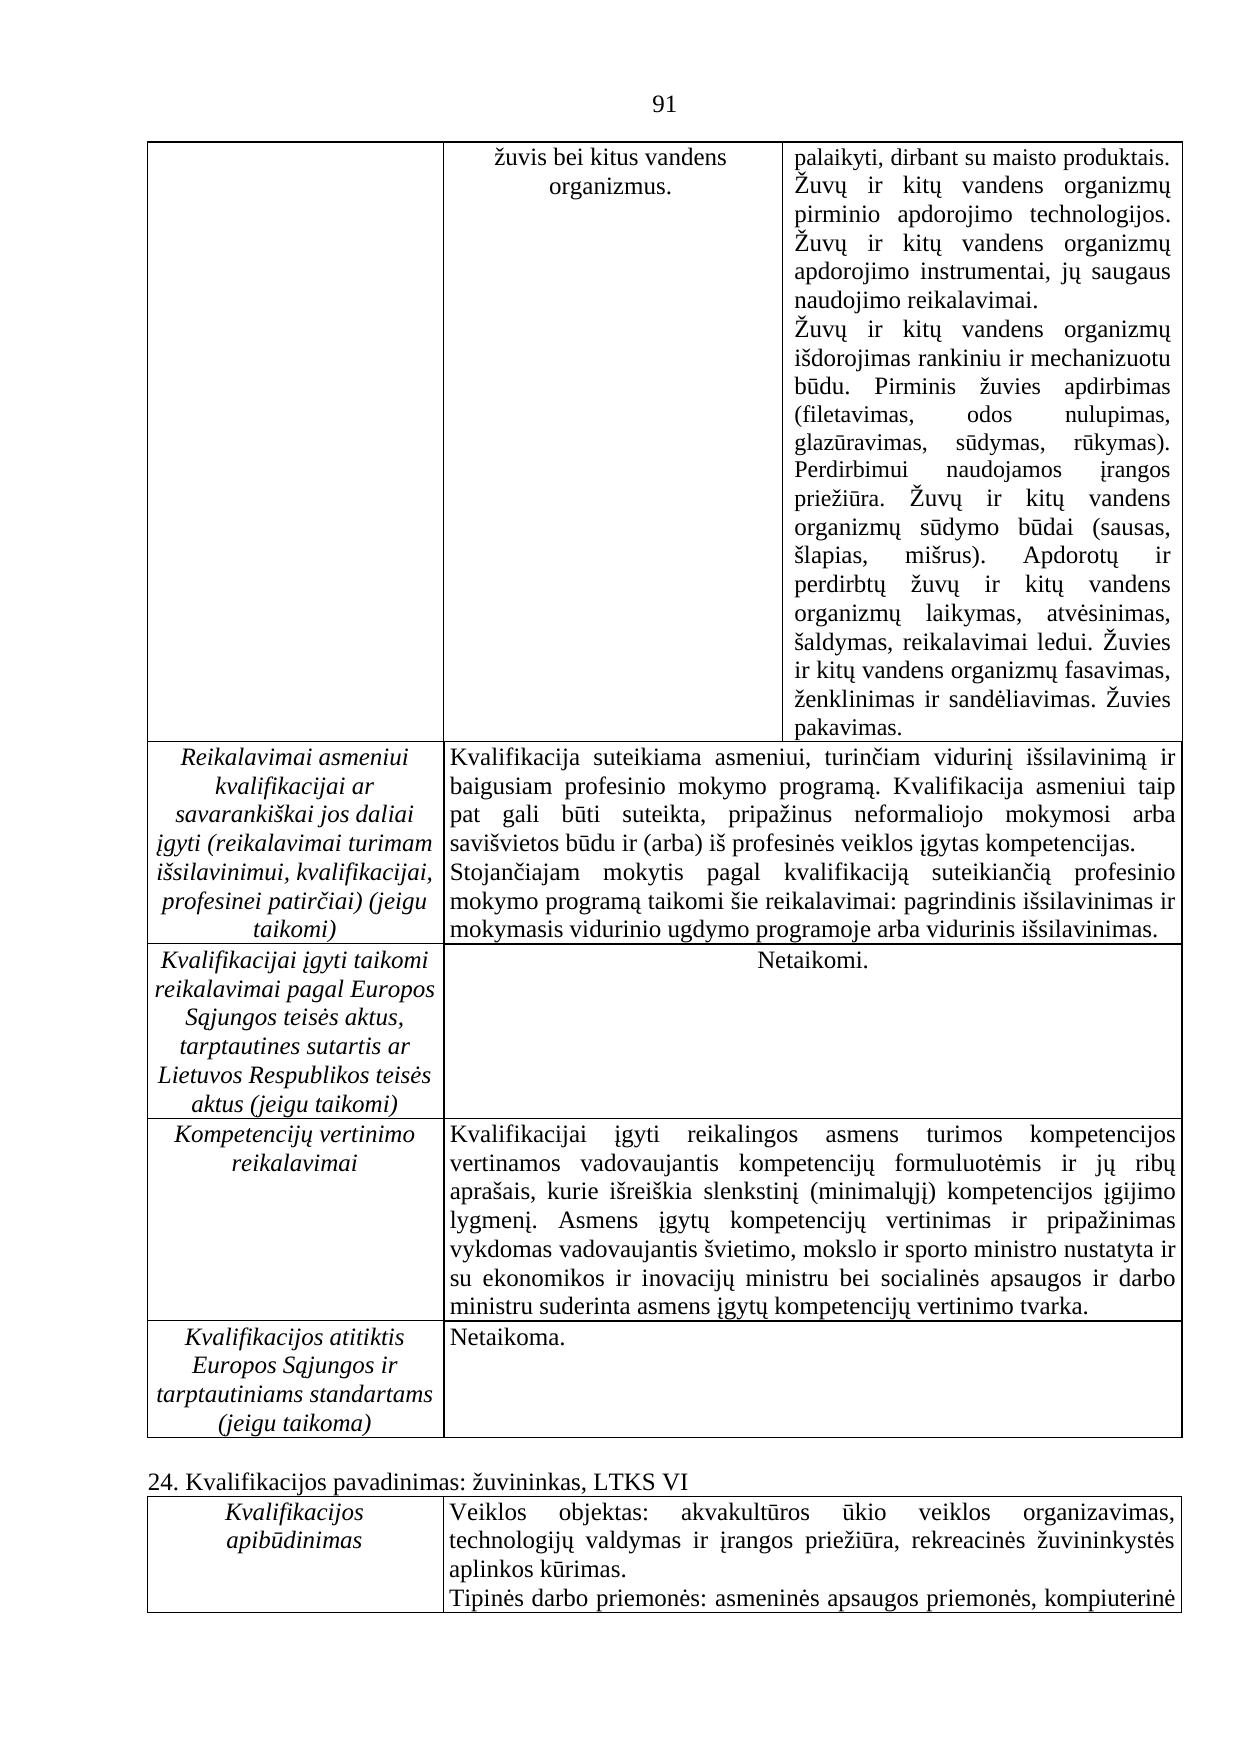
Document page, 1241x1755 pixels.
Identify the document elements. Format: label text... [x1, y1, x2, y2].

table_cell Netaikomi. [445, 945, 1181, 1117]
table_cell Netaikoma. [445, 1322, 1181, 1437]
table_cell Kompetencijų vertinimo reikalavimai [148, 1119, 443, 1320]
table_cell Kvalifikacija suteikiama asmeniui, turinčiam vidurinį išsilavinimą ir baigusiam profesinio mokymo programą. Kvalifikacija asmeniui taip pat gali būti suteikta, pripažinus neformaliojo mokymosi arba savišvietos būdu ir (arba) iš profesinės veiklos įgytas kompetencijas. Stojančiajam mokytis pagal kvalifikaciją suteikiančią profesinio mokymo programą taikomi šie reikalavimai: pagrindinis išsilavinimas ir mokymasis vidurinio ugdymo programoje arba vidurinis išsilavinimas. [445, 742, 1181, 943]
table_cell Kvalifikacijai įgyti taikomi reikalavimai pagal Europos Sąjungos teisės aktus, tarptautines sutartis ar Lietuvos Respublikos teisės aktus (jeigu taikomi) [148, 944, 443, 1117]
table_cell palaikyti, dirbant su maisto produktais. Žuvų ir kitų vandens organizmų pirminio apdorojimo technologijos. Žuvų ir kitų vandens organizmų apdorojimo instrumentai, jų saugaus naudojimo reikalavimai. Žuvų ir kitų vandens organizmų išdorojimas rankiniu ir mechanizuotu būdu. Pirminis žuvies apdirbimas (filetavimas, odos nulupimas, glazūravimas, sūdymas, rūkymas). Perdirbimui naudojamos įrangos priežiūra. Žuvų ir kitų vandens organizmų sūdymo būdai (sausas, šlapias, mišrus). Apdorotų ir perdirbtų žuvų ir kitų vandens organizmų laikymas, atvėsinimas, šaldymas, reikalavimai ledui. Žuvies ir kitų vandens organizmų fasavimas, ženklinimas ir sandėliavimas. Žuvies pakavimas. [783, 143, 1182, 741]
table_cell [148, 143, 443, 741]
table_header Veiklos objektas: akvakultūros ūkio veiklos organizavimas, technologijų valdymas ir įrangos priežiūra, rekreacinės žuvininkystės aplinkos kūrimas. Tipinės darbo priemonės: asmeninės apsaugos priemonės, kompiuterinė [444, 1497, 1181, 1612]
text 24. Kvalifikacijos pavadinimas: žuvininkas, LTKS VI [148, 1467, 1181, 1496]
table_header Kvalifikacijos apibūdinimas [148, 1497, 443, 1612]
table_cell žuvis bei kitus vandens organizmus. [444, 143, 782, 741]
table_cell Kvalifikacijos atitiktis Europos Sąjungos ir tarptautiniams standartams (jeigu taikoma) [148, 1321, 443, 1437]
table_cell Kvalifikacijai įgyti reikalingos asmens turimos kompetencijos vertinamos vadovaujantis kompetencijų formuluotėmis ir jų ribų aprašais, kurie išreiškia slenkstinį (minimalųjį) kompetencijos įgijimo lygmenį. Asmens įgytų kompetencijų vertinimas ir pripažinimas vykdomas vadovaujantis švietimo, mokslo ir sporto ministro nustatyta ir su ekonomikos ir inovacijų ministru bei socialinės apsaugos ir darbo ministru suderinta asmens įgytų kompetencijų vertinimo tvarka. [445, 1119, 1181, 1320]
table_cell Reikalavimai asmeniui kvalifikacijai ar savarankiškai jos daliai įgyti (reikalavimai turimam išsilavinimui, kvalifikacijai, profesinei patirčiai) (jeigu taikomi) [148, 742, 443, 943]
